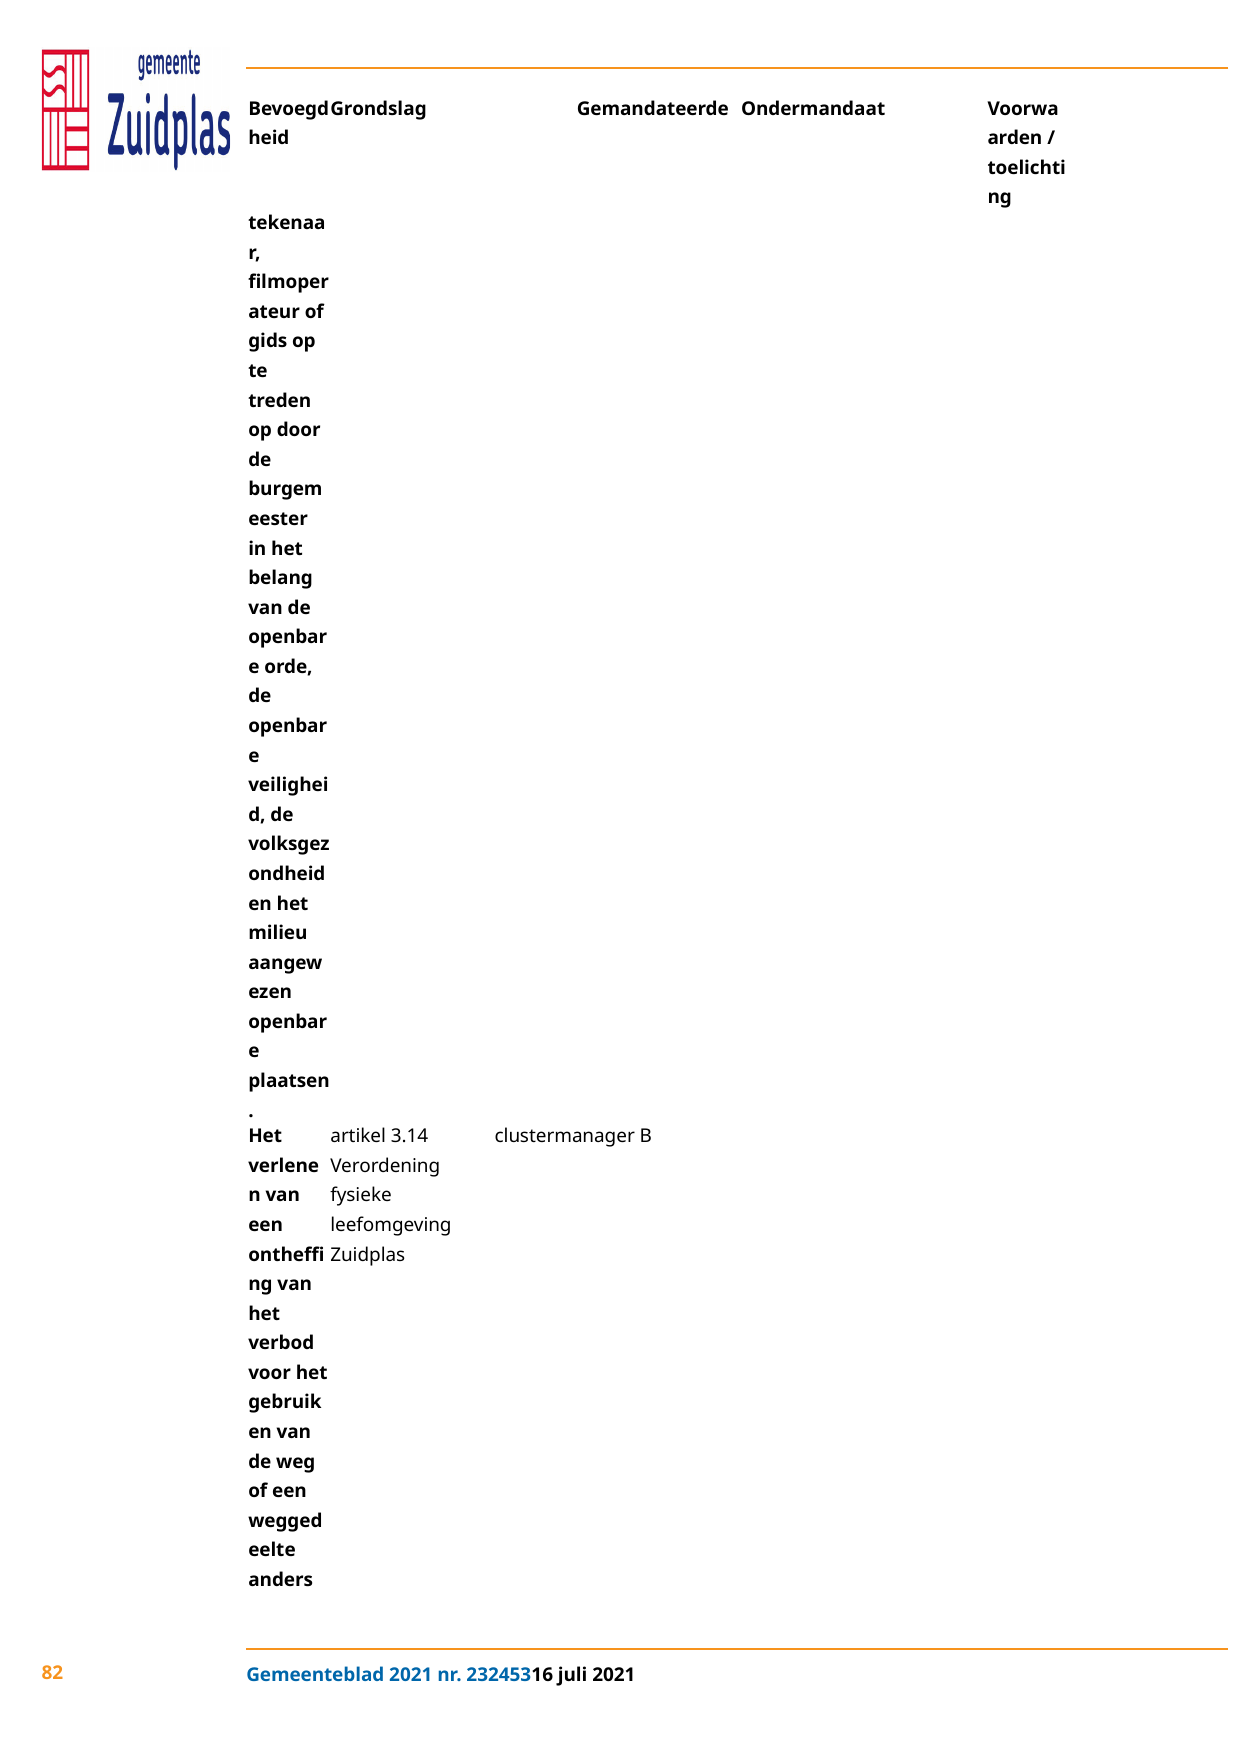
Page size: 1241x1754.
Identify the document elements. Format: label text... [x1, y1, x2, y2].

table_cell clustermanager B [494, 1123, 659, 1592]
table_cell [823, 209, 1152, 1122]
table_cell [659, 209, 823, 1122]
table_cell [494, 209, 659, 1122]
table_header Bevoegdheid [248, 95, 330, 209]
table_cell artikel 3.14 Verordening fysieke leefomgeving Zuidplas [330, 1123, 494, 1592]
table_cell Het verlenen van een ontheffing van het verbod voor het gebruiken van de weg of een weggedeelte anders [248, 1123, 330, 1592]
table_cell [330, 209, 494, 1122]
table_header Ondermandaat [741, 95, 987, 209]
table_cell [823, 1123, 1152, 1592]
table_cell [659, 1123, 823, 1592]
table_header Grondslag [330, 95, 577, 209]
table_header Voorwaarden / toelichting [987, 95, 1069, 209]
picture [41, 47, 231, 172]
table_header [1069, 95, 1152, 209]
table_header Gemandateerde [577, 95, 741, 209]
table_cell tekenaar, filmoperateur of gids op te treden op door de burgemeester in het belang van de openbare orde, de openbare veiligheid, de volksgezondheid en het milieu aangewezen openbare plaatsen. [248, 209, 330, 1122]
